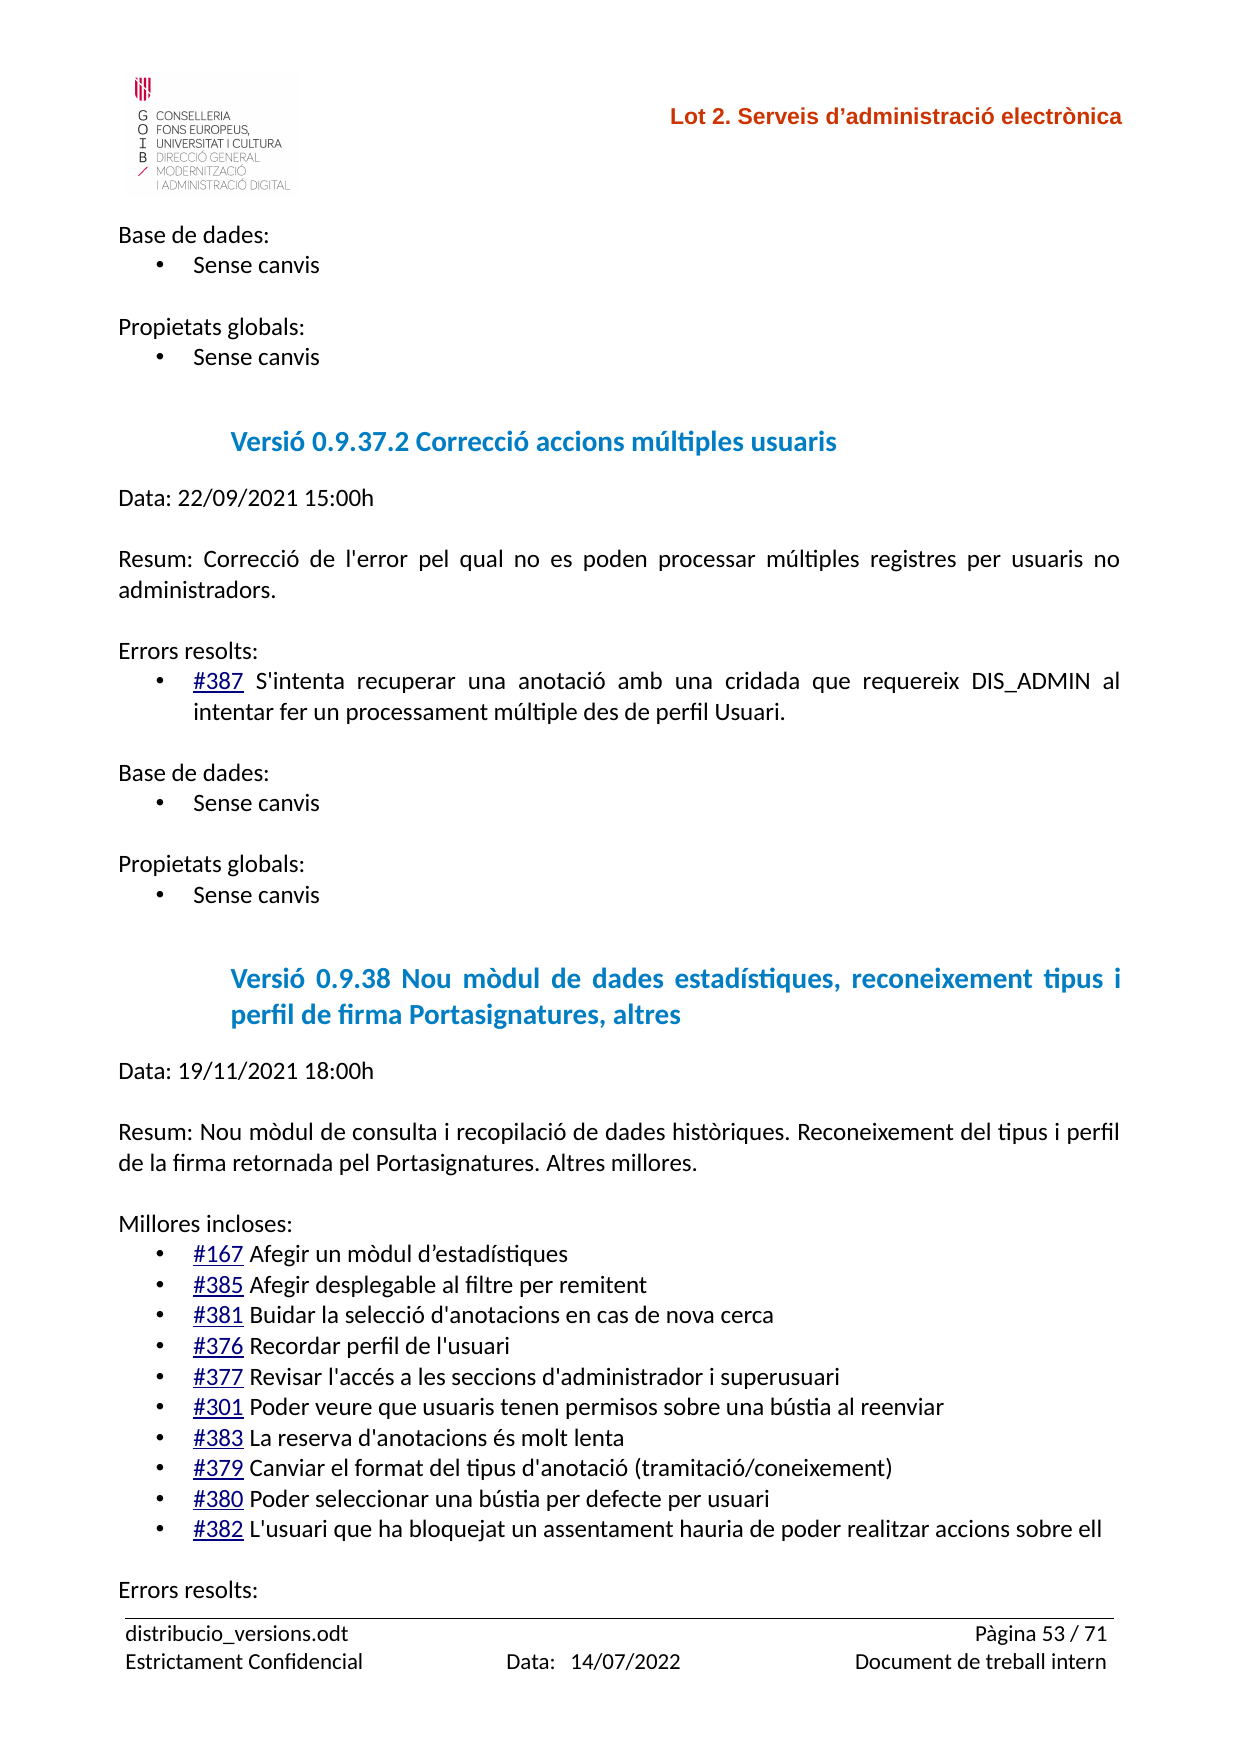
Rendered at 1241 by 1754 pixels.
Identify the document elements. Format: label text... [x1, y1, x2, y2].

list #385 Afegir desplegable al filtre per remitent [156, 1269, 1122, 1300]
picture [126, 70, 299, 197]
list #381 Buidar la selecció d'anotacions en cas de nova cerca [156, 1300, 1122, 1330]
text Base de dades: [118, 219, 1122, 250]
list #382 L'usuari que ha bloquejat un assentament hauria de poder realitzar accions sobre ell [156, 1513, 1122, 1544]
list Sense canvis [156, 879, 1122, 909]
text Data: 19/11/2021 18:00h [118, 1056, 1122, 1086]
list #383 La reserva d'anotacions és molt lenta [156, 1422, 1122, 1452]
list Sense canvis [156, 250, 1122, 280]
list Sense canvis [156, 787, 1122, 818]
text Data: 22/09/2021 15:00h [118, 482, 1122, 513]
text Errors resolts: [118, 635, 1122, 665]
subtitle Versió 0.9.38 Nou mòdul de dades estadístiques, reconeixement tipus i perfil de firma Portasignatures, altres [153, 961, 1122, 1032]
list #377 Revisar l'accés a les seccions d'administrador i superusuari [156, 1361, 1122, 1391]
list #167 Afegir un mòdul d’estadístiques [156, 1239, 1122, 1269]
list #379 Canviar el format del tipus d'anotació (tramitació/coneixement) [156, 1452, 1122, 1483]
text Resum: Correcció de l'error pel qual no es poden processar múltiples registres per usuaris no administradors. [118, 543, 1122, 604]
text Propietats globals: [118, 848, 1122, 879]
text Millores incloses: [118, 1208, 1122, 1239]
subtitle Versió 0.9.37.2 Correcció accions múltiples usuaris [153, 423, 1122, 458]
text Propietats globals: [118, 311, 1122, 341]
list #301 Poder veure que usuaris tenen permisos sobre una bústia al reenviar [156, 1391, 1122, 1422]
text Base de dades: [118, 757, 1122, 787]
list Sense canvis [156, 341, 1122, 372]
list #376 Recordar perfil de l'usuari [156, 1330, 1122, 1361]
list #380 Poder seleccionar una bústia per defecte per usuari [156, 1483, 1122, 1513]
text Errors resolts: [118, 1574, 1122, 1605]
list #387 S'intenta recuperar una anotació amb una cridada que requereix DIS_ADMIN al intentar fer un processament múltiple des de perfil Usuari. [156, 665, 1122, 726]
text Resum: Nou mòdul de consulta i recopilació de dades històriques. Reconeixement del tipus i perfil de la firma retornada pel Portasignatures. Altres millores. [118, 1117, 1122, 1178]
